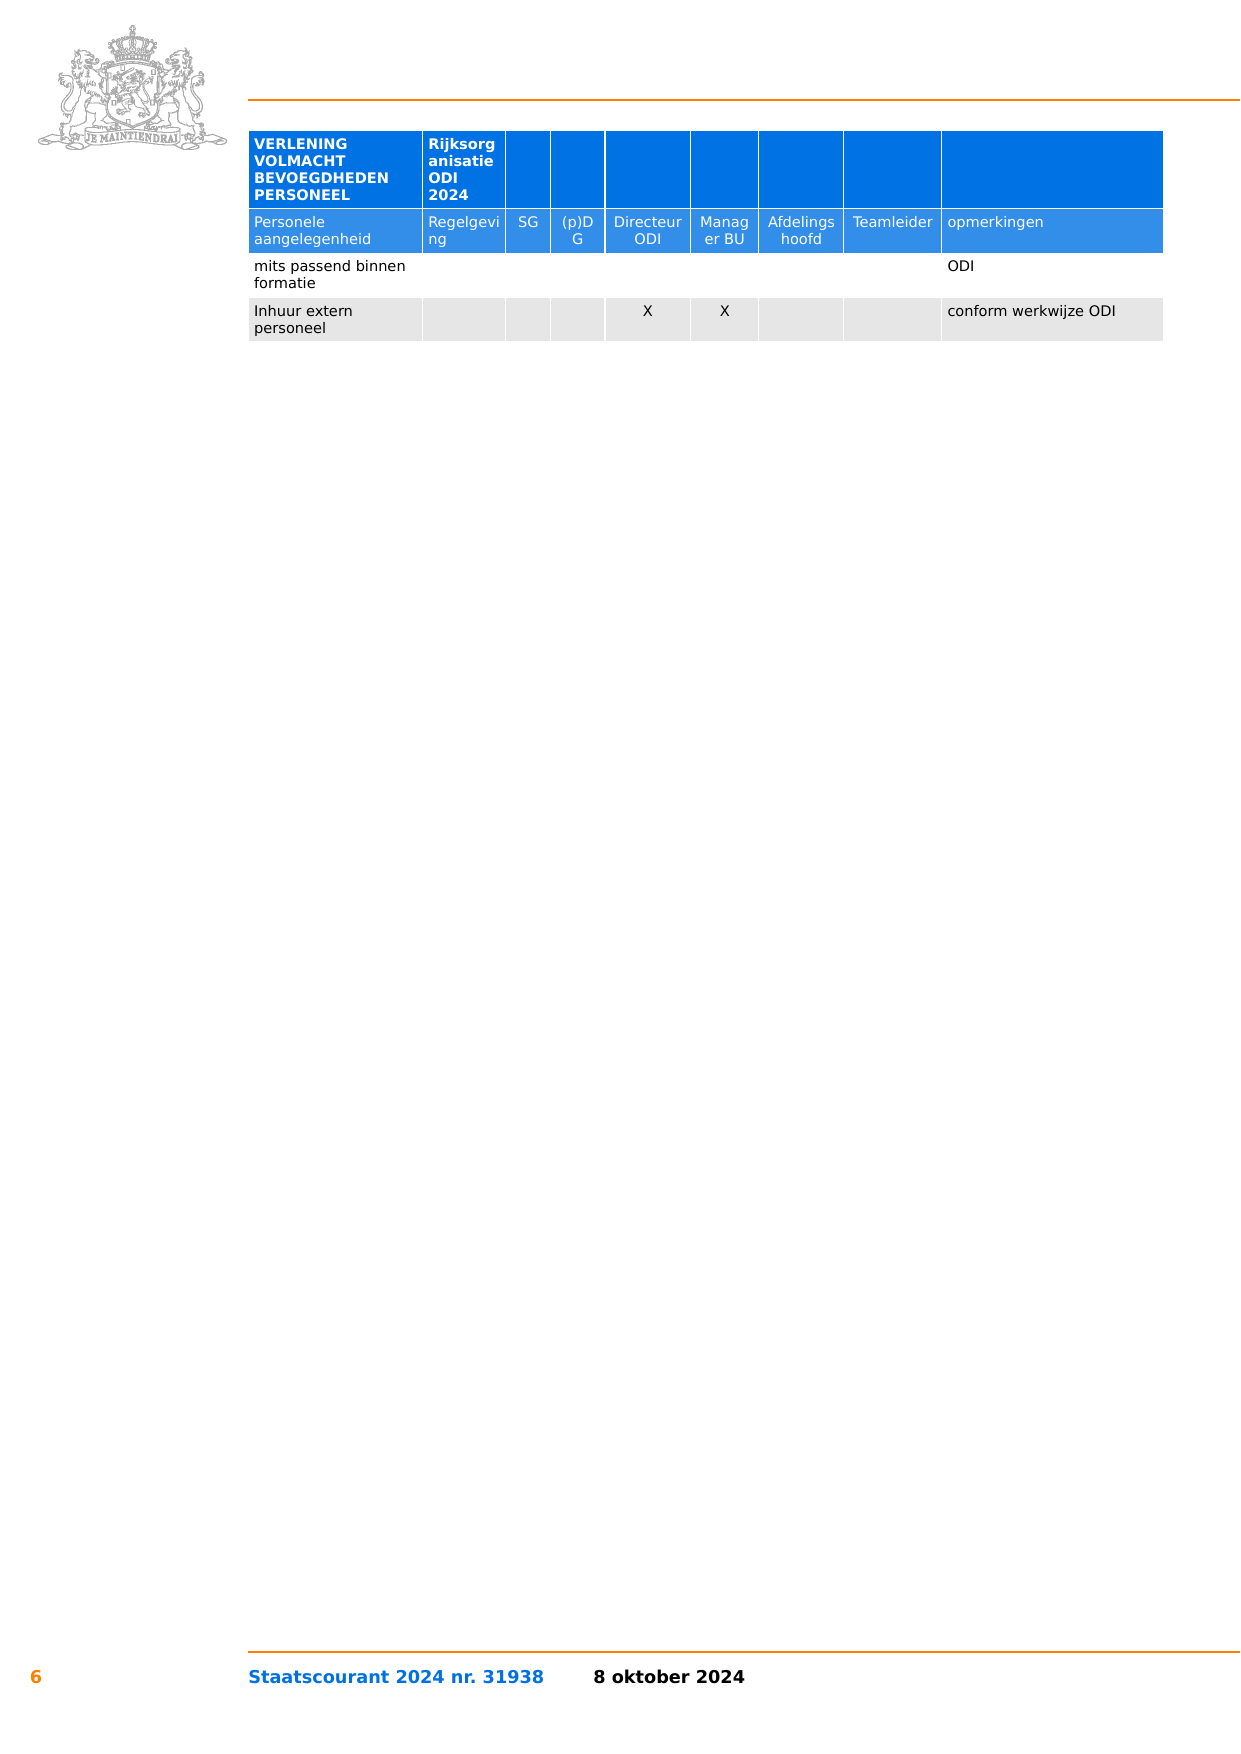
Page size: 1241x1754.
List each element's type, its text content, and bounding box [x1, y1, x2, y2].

table_cell [691, 254, 758, 297]
table_header [691, 131, 758, 208]
table_cell (p)DG [551, 209, 604, 253]
table_cell [506, 298, 550, 341]
table_cell [506, 254, 550, 297]
table_header Rijksorganisatie ODI 2024 [423, 131, 505, 208]
table_cell Personele aangelegenheid [249, 209, 422, 253]
table_cell [551, 254, 604, 297]
table_cell Inhuur extern personeel [249, 298, 422, 341]
table_header VERLENING VOLMACHT BEVOEGDHEDEN PERSONEEL [249, 131, 422, 208]
table_cell ODI [942, 254, 1163, 297]
table_cell [844, 298, 941, 341]
table_cell Manager BU [691, 209, 758, 253]
table_cell Afdelingshoofd [759, 209, 843, 253]
table_cell [423, 298, 505, 341]
table_cell [423, 254, 505, 297]
table_header [759, 131, 843, 208]
table_header [844, 131, 941, 208]
table_cell X [691, 298, 758, 341]
table_cell [551, 298, 604, 341]
table_header [942, 131, 1163, 208]
table_cell opmerkingen [942, 209, 1163, 253]
table_cell mits passend binnen formatie [249, 254, 422, 297]
table_header [506, 131, 550, 208]
table_cell Teamleider [844, 209, 941, 253]
table_cell Directeur ODI [606, 209, 690, 253]
table_cell Regelgeving [423, 209, 505, 253]
table_cell conform werkwijze ODI [942, 298, 1163, 341]
table_cell X [606, 298, 690, 341]
table_header [551, 131, 604, 208]
table_cell [606, 254, 690, 297]
table_header [606, 131, 690, 208]
picture [38, 25, 227, 150]
table_cell [844, 254, 941, 297]
table_cell [759, 254, 843, 297]
table_cell [759, 298, 843, 341]
table_cell SG [506, 209, 550, 253]
